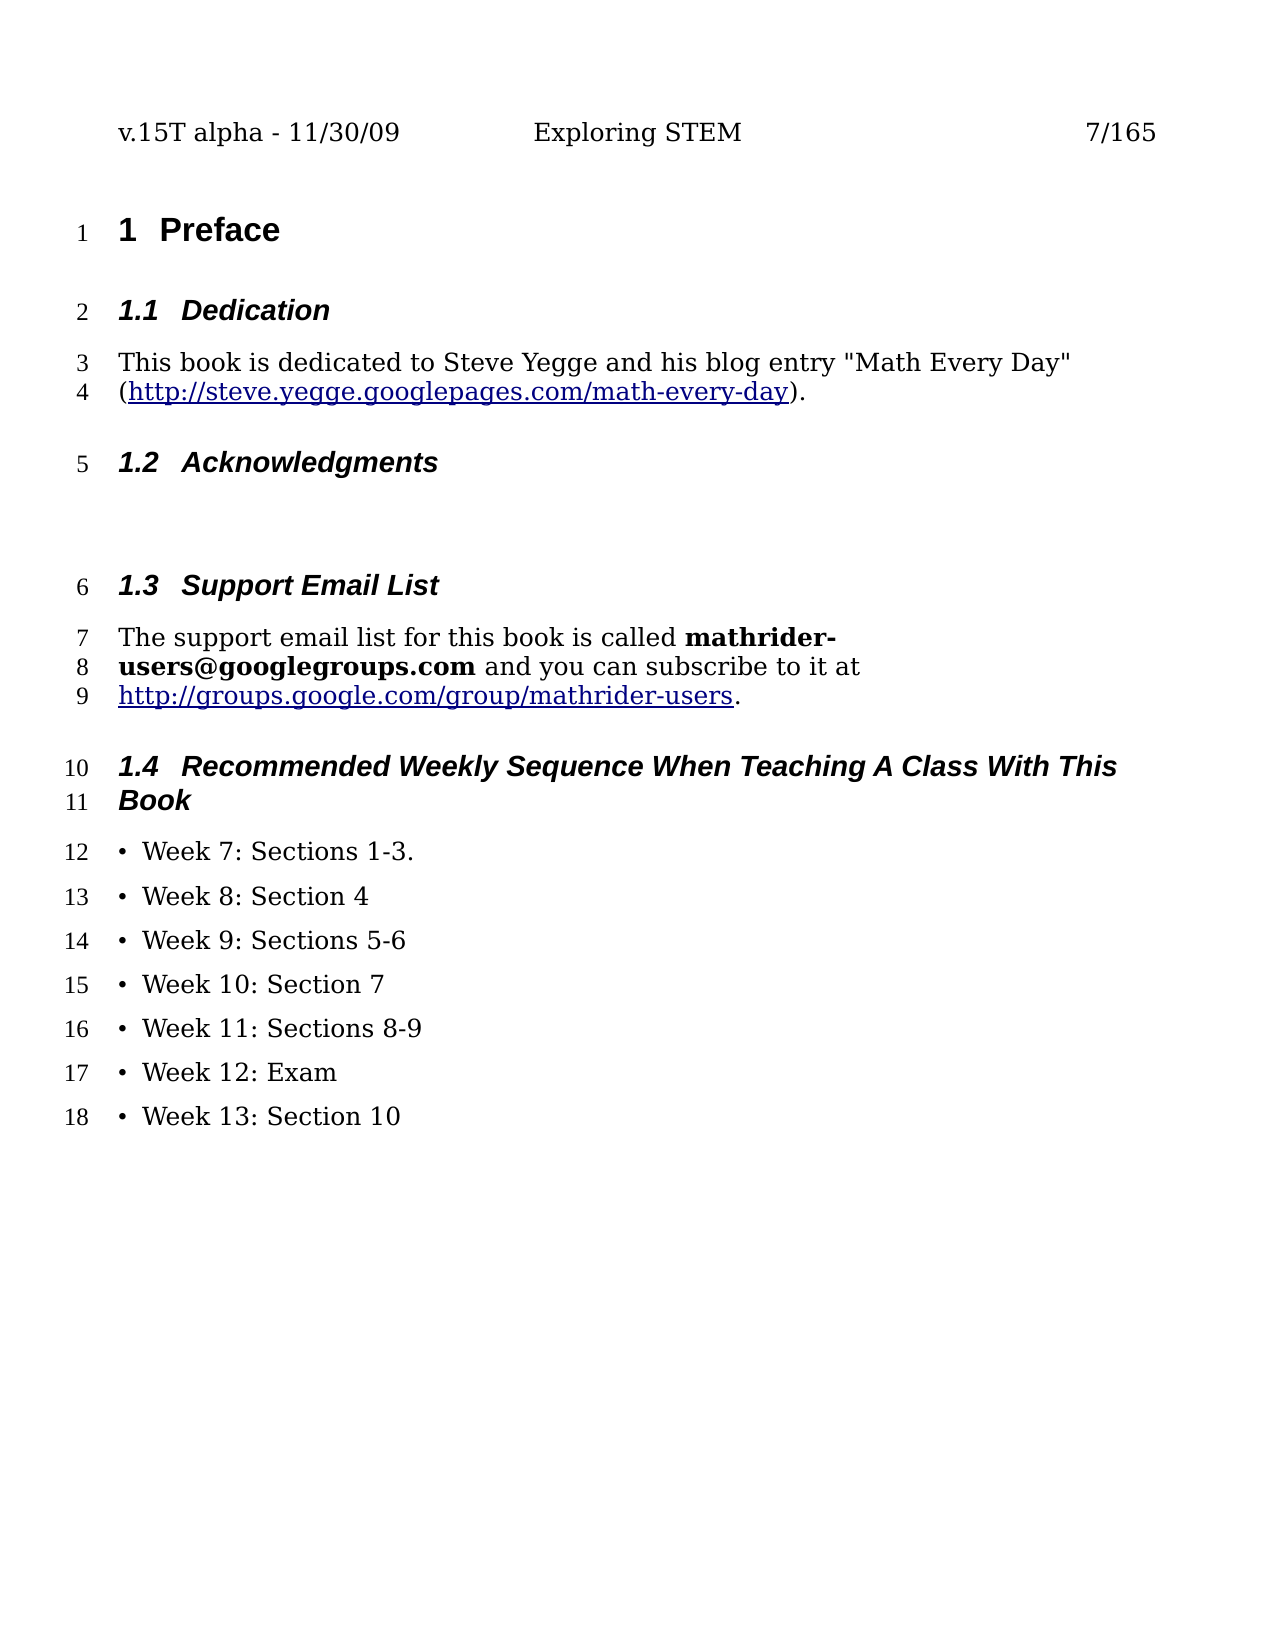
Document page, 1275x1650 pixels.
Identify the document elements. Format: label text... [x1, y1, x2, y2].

list Week 10: Section 7 [118, 970, 1157, 999]
subtitle Recommended Weekly Sequence When Teaching A Class With This Book [118, 749, 1157, 817]
list Week 9: Sections 5-6 [118, 926, 1157, 955]
subtitle Preface [118, 210, 1157, 248]
text This book is dedicated to Steve Yegge and his blog entry "Math Every Day" (http://steve.yegge.googlepages.com/math-every-day). [118, 348, 1157, 406]
list Week 12: Exam [118, 1058, 1157, 1087]
list Week 11: Sections 8-9 [118, 1014, 1157, 1043]
text The support email list for this book is called mathrider-users@googlegroups.com and you can subscribe to it at http://groups.google.com/group/mathrider-users. [118, 622, 1157, 710]
list Week 7: Sections 1-3. [118, 837, 1157, 867]
subtitle Dedication [118, 293, 1157, 327]
subtitle Support Email List [118, 568, 1157, 602]
subtitle Acknowledgments [118, 445, 1157, 479]
list Week 13: Section 10 [118, 1102, 1157, 1132]
list Week 8: Section 4 [118, 882, 1157, 911]
